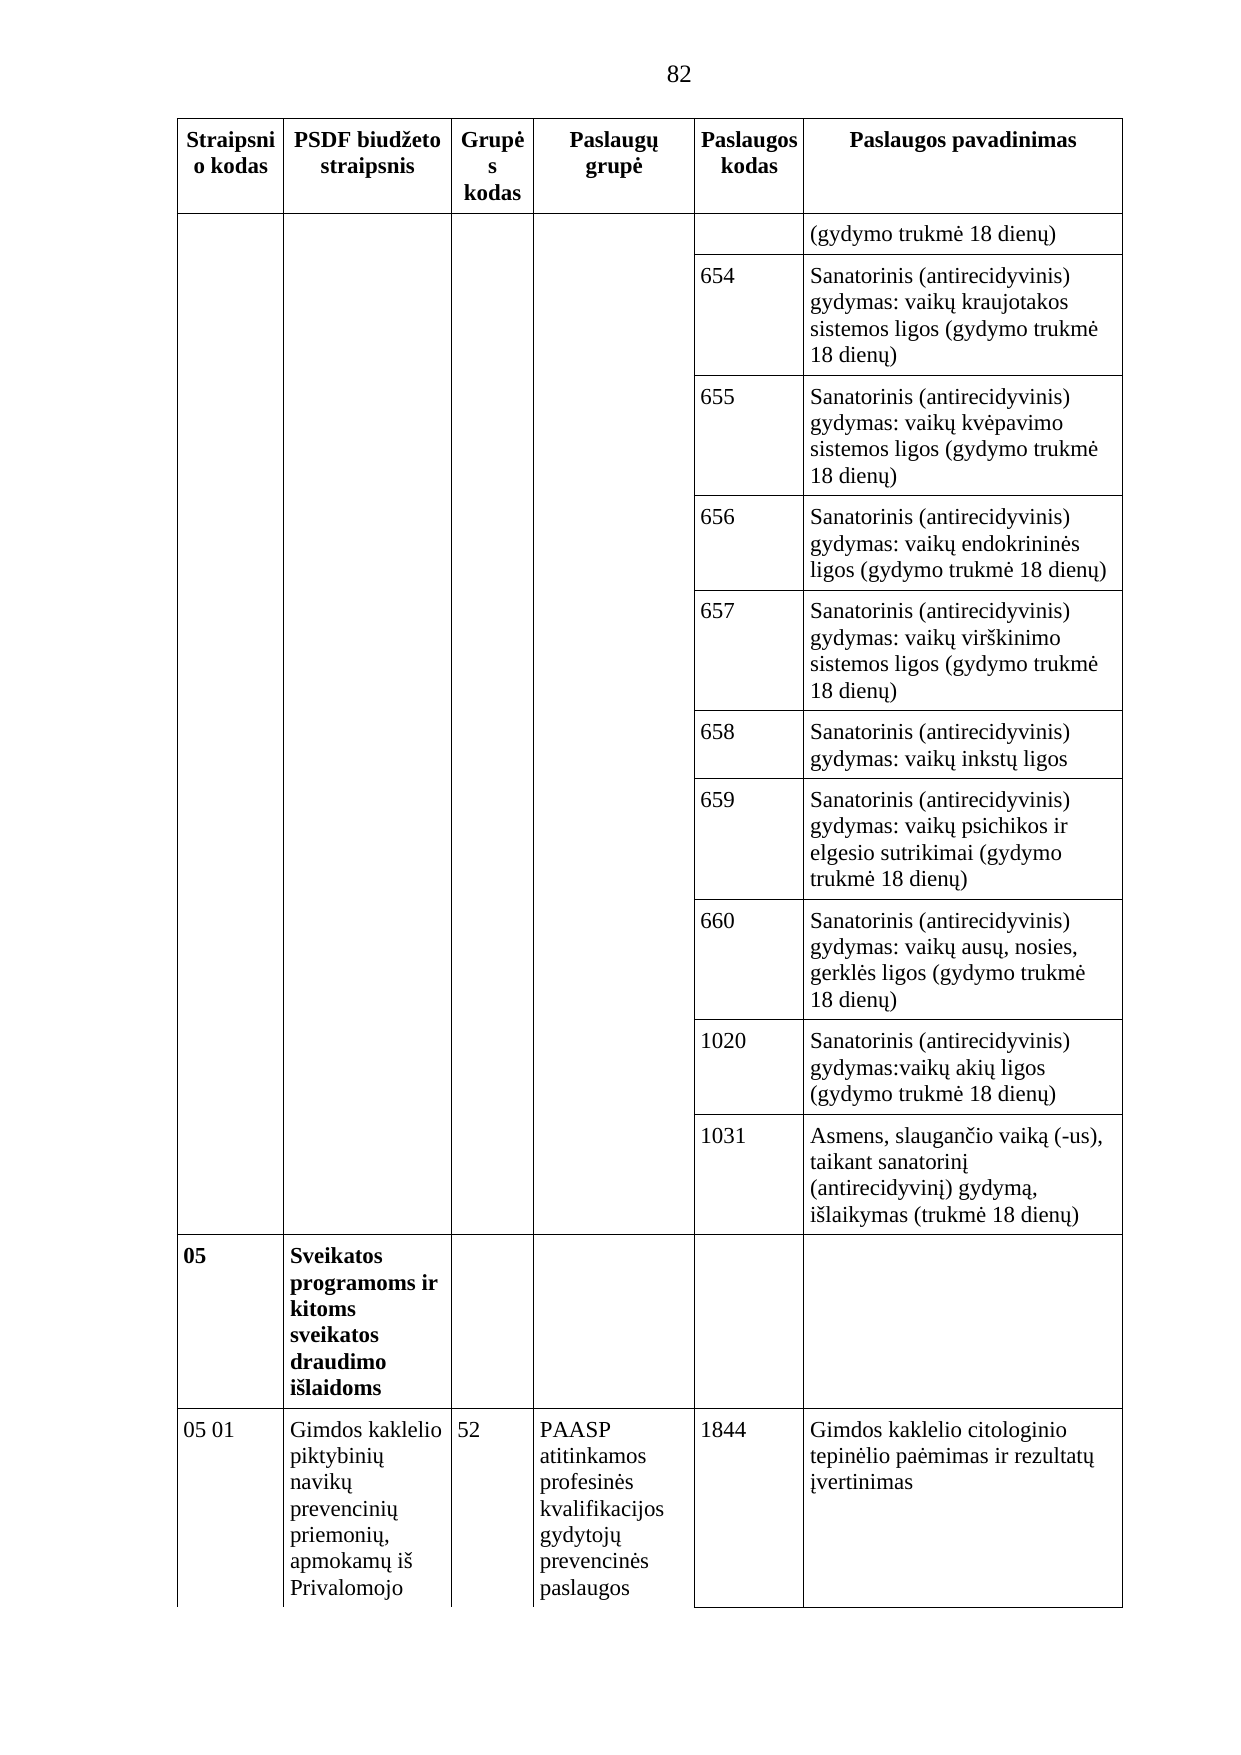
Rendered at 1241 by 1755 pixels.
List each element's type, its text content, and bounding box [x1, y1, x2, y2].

table_header PSDF biudžeto straipsnis [284, 119, 451, 212]
table_cell 1844 [695, 1409, 803, 1607]
table_cell Asmens, slaugančio vaiką (-us), taikant sanatorinį (antirecidyvinį) gydymą, išlaikymas (trukmė 18 dienų) [804, 1115, 1122, 1234]
table_cell 05 01 [178, 1409, 283, 1607]
table_cell [452, 495, 533, 589]
table_cell [178, 590, 283, 710]
table_cell [284, 710, 451, 778]
table_cell [284, 899, 451, 1019]
table_cell [284, 1114, 451, 1234]
table_cell Sanatorinis (antirecidyvinis) gydymas: vaikų kvėpavimo sistemos ligos (gydymo trukmė 18 dienų) [804, 376, 1122, 495]
table_cell 658 [695, 711, 803, 778]
table_cell [534, 710, 694, 778]
table_cell [284, 214, 451, 254]
table_cell Sanatorinis (antirecidyvinis) gydymas:vaikų akių ligos (gydymo trukmė 18 dienų) [804, 1020, 1122, 1113]
table_cell [695, 1235, 803, 1407]
table_cell [534, 590, 694, 710]
table_cell [534, 495, 694, 589]
table_cell [178, 1019, 283, 1113]
table_cell [534, 1019, 694, 1113]
table_cell Sanatorinis (antirecidyvinis) gydymas: vaikų virškinimo sistemos ligos (gydymo trukmė 18 dienų) [804, 591, 1122, 710]
table_cell Sanatorinis (antirecidyvinis) gydymas: vaikų ausų, nosies, gerklės ligos (gydymo trukmė 18 dienų) [804, 900, 1122, 1019]
table_cell [284, 1019, 451, 1113]
table_cell [178, 495, 283, 589]
table_cell 660 [695, 900, 803, 1019]
table_cell [534, 214, 694, 254]
table_cell [178, 375, 283, 495]
table_cell [534, 1235, 694, 1407]
table_cell Sanatorinis (antirecidyvinis) gydymas: vaikų endokrininės ligos (gydymo trukmė 18 dienų) [804, 496, 1122, 589]
table_cell [804, 1235, 1122, 1407]
table_cell 656 [695, 496, 803, 589]
table_cell [178, 899, 283, 1019]
table_header Paslaugos kodas [695, 119, 803, 212]
table_cell [178, 214, 283, 254]
table_cell [284, 375, 451, 495]
table_cell Sanatorinis (antirecidyvinis) gydymas: vaikų inkstų ligos [804, 711, 1122, 778]
table_cell [284, 778, 451, 899]
table_cell [534, 899, 694, 1019]
table_cell [452, 710, 533, 778]
table_cell 655 [695, 376, 803, 495]
table_cell [452, 778, 533, 899]
table_cell Sveikatos programoms ir kitoms sveikatos draudimo išlaidoms [284, 1235, 451, 1407]
table_cell [452, 590, 533, 710]
table_cell PAASP atitinkamos profesinės kvalifikacijos gydytojų prevencinės paslaugos [534, 1409, 694, 1607]
table_header Paslaugos pavadinimas [804, 119, 1122, 212]
table_cell 1020 [695, 1020, 803, 1113]
table_cell [534, 254, 694, 374]
table_header Straipsnio kodas [178, 119, 283, 212]
table_cell [534, 375, 694, 495]
table_cell [452, 1019, 533, 1113]
table_cell [452, 375, 533, 495]
table_cell [284, 495, 451, 589]
table_cell [452, 1235, 533, 1407]
table_cell Sanatorinis (antirecidyvinis) gydymas: vaikų kraujotakos sistemos ligos (gydymo trukmė 18 dienų) [804, 255, 1122, 374]
table_cell Gimdos kaklelio citologinio tepinėlio paėmimas ir rezultatų įvertinimas [804, 1409, 1122, 1607]
table_cell (gydymo trukmė 18 dienų) [804, 214, 1122, 254]
table_cell 657 [695, 591, 803, 710]
table_cell Sanatorinis (antirecidyvinis) gydymas: vaikų psichikos ir elgesio sutrikimai (gydymo trukmė 18 dienų) [804, 779, 1122, 899]
table_cell [284, 254, 451, 374]
table_cell 52 [452, 1409, 533, 1607]
table_cell Gimdos kaklelio piktybinių navikų prevencinių priemonių, apmokamų iš Privalomojo [284, 1409, 451, 1607]
table_cell 1031 [695, 1115, 803, 1234]
table_cell [695, 214, 803, 254]
table_cell [178, 1114, 283, 1234]
table_cell [534, 1114, 694, 1234]
table_header Paslaugų grupė [534, 119, 694, 212]
table_cell [452, 1114, 533, 1234]
table_cell [178, 254, 283, 374]
table_cell [284, 590, 451, 710]
table_cell 05 [178, 1235, 283, 1407]
table_cell 654 [695, 255, 803, 374]
table_cell [534, 778, 694, 899]
table_header Grupės kodas [452, 119, 533, 212]
table_cell [178, 710, 283, 778]
table_cell [452, 254, 533, 374]
table_cell [178, 778, 283, 899]
table_cell 659 [695, 779, 803, 899]
table_cell [452, 899, 533, 1019]
table_cell [452, 214, 533, 254]
